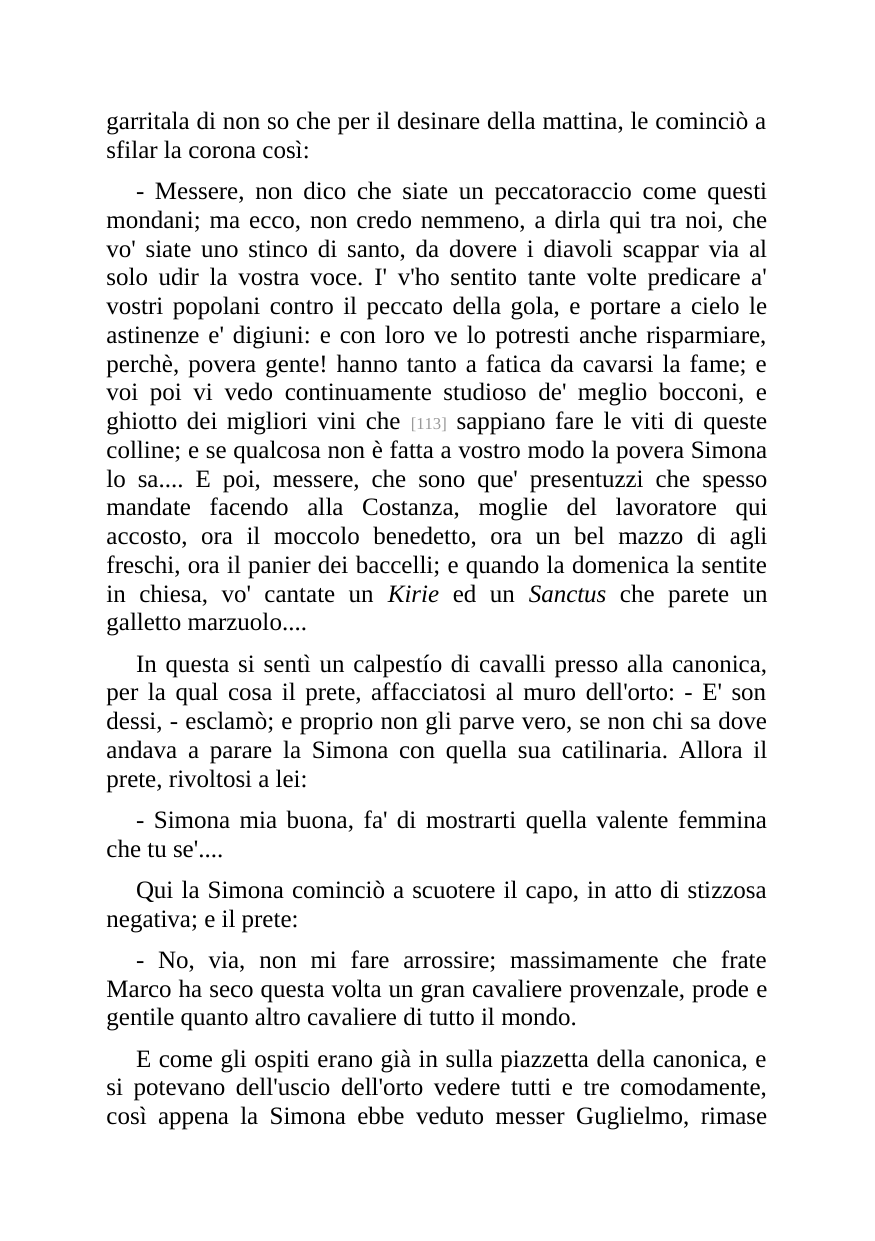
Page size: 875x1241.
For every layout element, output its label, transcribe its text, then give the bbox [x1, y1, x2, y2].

text In questa si sentì un calpestío di cavalli presso alla canonica, per la qual cosa il prete, affacciatosi al muro dell'orto: - E' son dessi, - esclamò; e proprio non gli parve vero, se non chi sa dove andava a parare la Simona con quella sua catilinaria. Allora il prete, rivoltosi a lei: [106, 649, 768, 792]
text garritala di non so che per il desinare della mattina, le cominciò a sfilar la corona così: [106, 106, 768, 164]
text Qui la Simona cominciò a scuotere il capo, in atto di stizzosa negativa; e il prete: [106, 875, 768, 932]
text - Simona mia buona, fa' di mostrarti quella valente femmina che tu se'.... [106, 805, 768, 862]
text - No, via, non mi fare arrossire; massimamente che frate Marco ha seco questa volta un gran cavaliere provenzale, prode e gentile quanto altro cavaliere di tutto il mondo. [106, 945, 768, 1031]
text - Messere, non dico che siate un peccatoraccio come questi mondani; ma ecco, non credo nemmeno, a dirla qui tra noi, che vo' siate uno stinco di santo, da dovere i diavoli scappar via al solo udir la vostra voce. I' v'ho sentito tante volte predicare a' vostri popolani contro il peccato della gola, e portare a cielo le astinenze e' digiuni: e con loro ve lo potresti anche risparmiare, perchè, povera gente! hanno tanto a fatica da cavarsi la fame; e voi poi vi vedo continuamente studioso de' meglio bocconi, e ghiotto dei migliori vini che [113] sappiano fare le viti di queste colline; e se qualcosa non è fatta a vostro modo la povera Simona lo sa.... E poi, messere, che sono que' presentuzzi che spesso mandate facendo alla Costanza, moglie del lavoratore qui accosto, ora il moccolo benedetto, ora un bel mazzo di agli freschi, ora il panier dei baccelli; e quando la domenica la sentite in chiesa, vo' cantate un Kirie ed un Sanctus che parete un galletto marzuolo.... [106, 176, 768, 636]
text E come gli ospiti erano già in sulla piazzetta della canonica, e si potevano dell'uscio dell'orto vedere tutti e tre comodamente, così appena la Simona ebbe veduto messer Guglielmo, rimase [106, 1044, 768, 1130]
